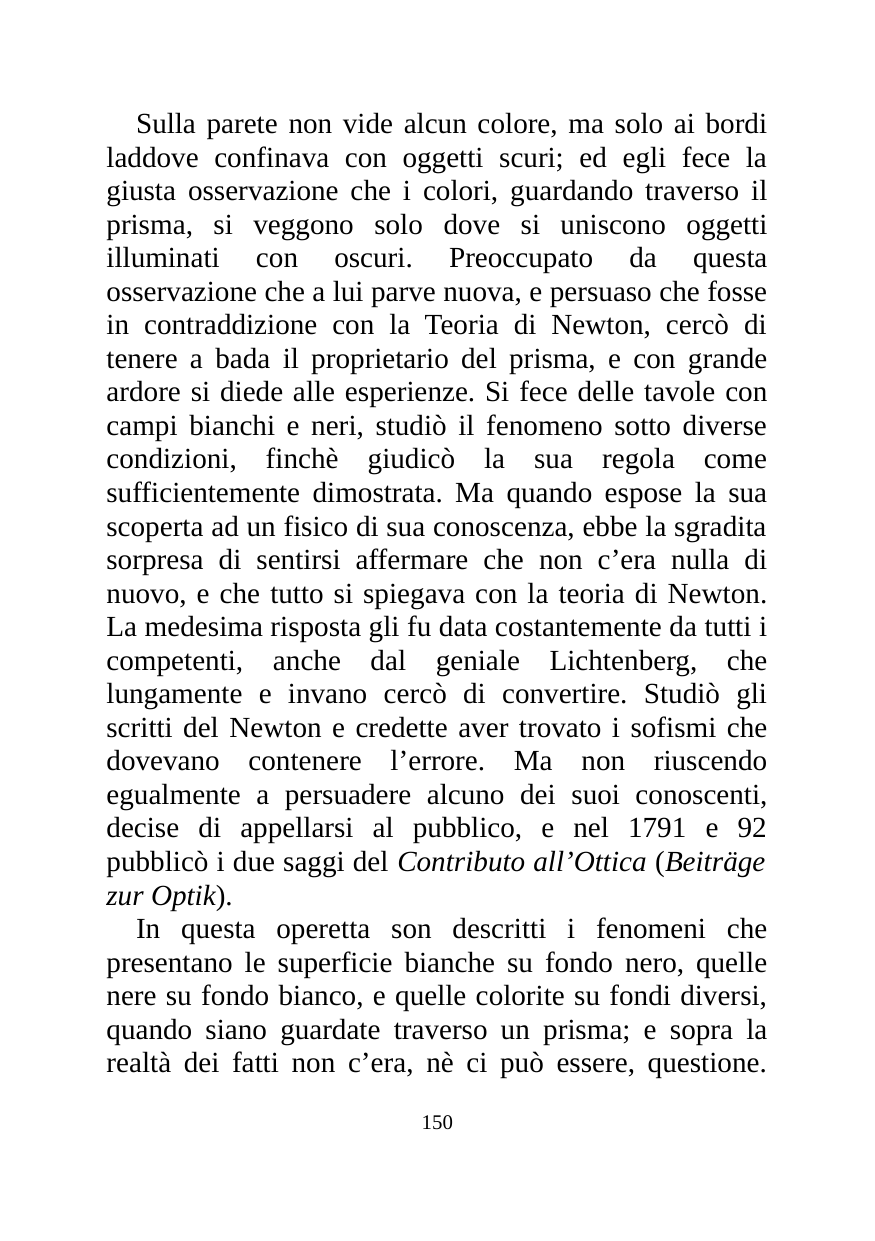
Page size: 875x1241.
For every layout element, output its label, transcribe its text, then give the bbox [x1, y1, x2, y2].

text Sulla parete non vide alcun colore, ma solo ai bordi laddove confinava con oggetti scuri; ed egli fece la giusta osservazione che i colori, guardando traverso il prisma, si veggono solo dove si uniscono oggetti illuminati con oscuri. Preoccupato da questa osservazione che a lui parve nuova, e persuaso che fosse in contraddizione con la Teoria di Newton, cercò di tenere a bada il proprietario del prisma, e con grande ardore si diede alle esperienze. Si fece delle tavole con campi bianchi e neri, studiò il fenomeno sotto diverse condizioni, finchè giudicò la sua regola come sufficientemente dimostrata. Ma quando espose la sua scoperta ad un fisico di sua conoscenza, ebbe la sgradita sorpresa di sentirsi affermare che non c’era nulla di nuovo, e che tutto si spiegava con la teoria di Newton. La medesima risposta gli fu data costantemente da tutti i competenti, anche dal geniale Lichtenberg, che lungamente e invano cercò di convertire. Studiò gli scritti del Newton e credette aver trovato i sofismi che dovevano contenere l’errore. Ma non riuscendo egualmente a persuadere alcuno dei suoi conoscenti, decise di appellarsi al pubblico, e nel 1791 e 92 pubblicò i due saggi del Contributo all’Ottica (Beiträge zur Optik). [106, 106, 768, 911]
text In questa operetta son descritti i fenomeni che presentano le superficie bianche su fondo nero, quelle nere su fondo bianco, e quelle colorite su fondi diversi, quando siano guardate traverso un prisma; e sopra la realtà dei fatti non c’era, nè ci può essere, questione. [106, 911, 768, 1079]
